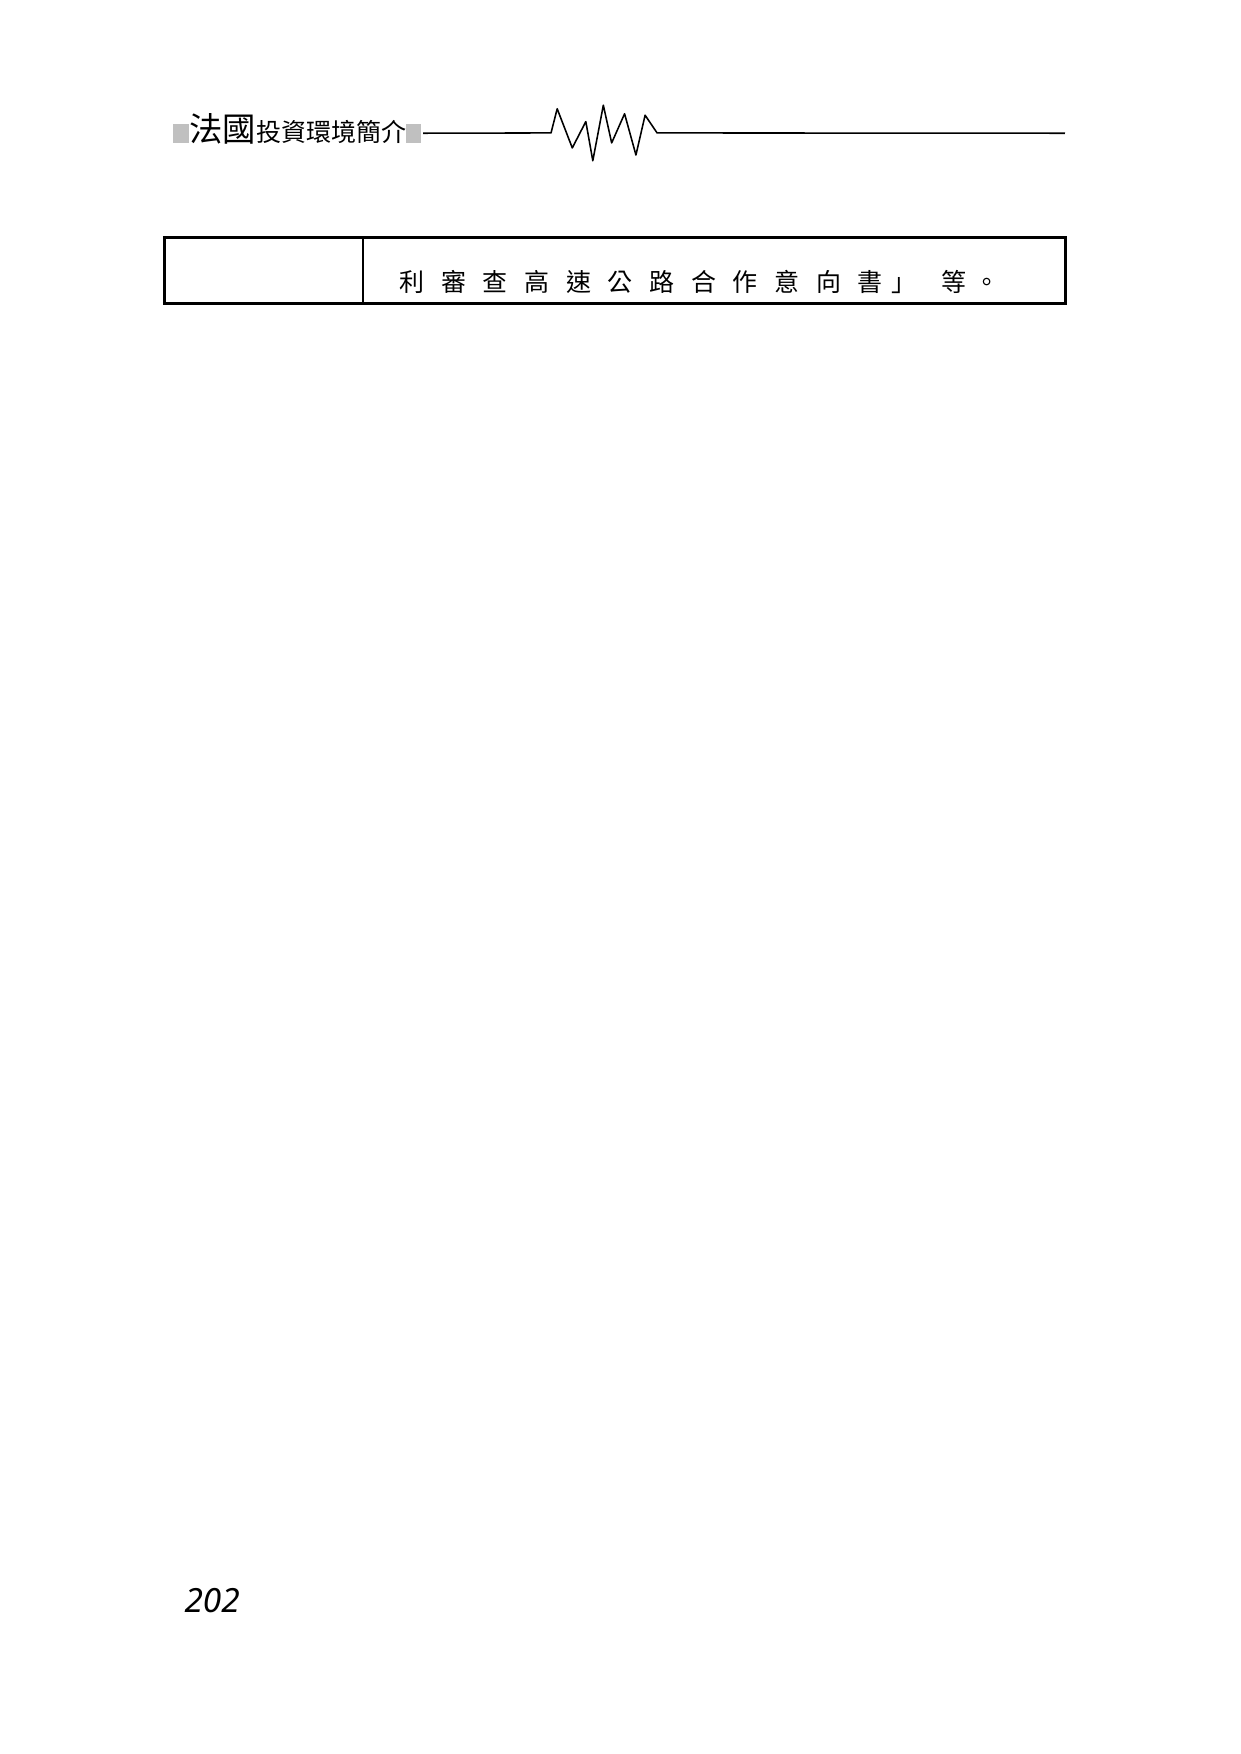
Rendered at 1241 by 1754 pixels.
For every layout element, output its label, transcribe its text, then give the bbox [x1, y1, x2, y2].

table_header [166, 239, 362, 302]
table_header 利審查高速公路合作意向書」等。 [364, 239, 1064, 302]
